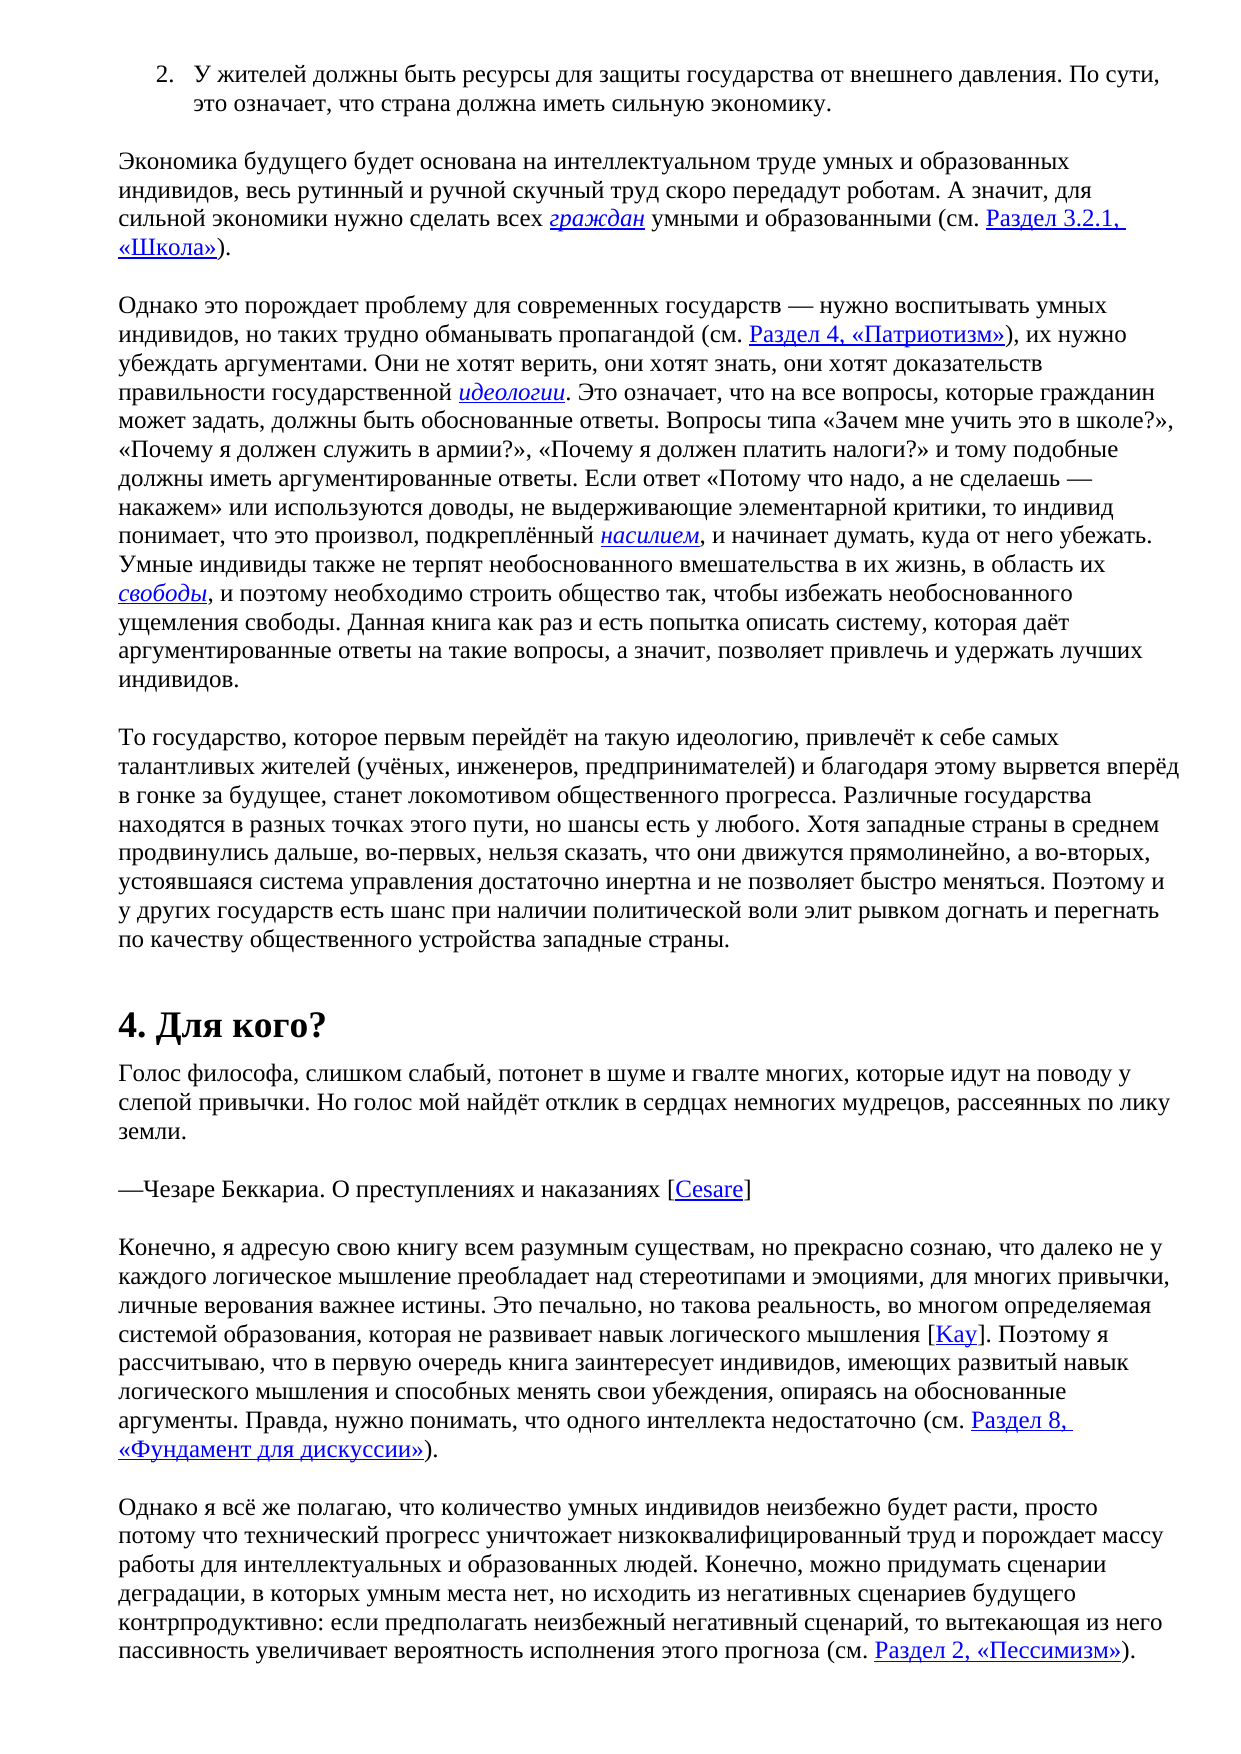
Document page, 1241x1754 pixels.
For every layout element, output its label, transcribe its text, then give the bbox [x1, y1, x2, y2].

text Экономика будущего будет основана на интеллектуальном труде умных и образованных индивидов, весь рутинный и ручной скучный труд скоро передадут роботам. А значит, для сильной экономики нужно сделать всех граждан умными и образованными (см. Раздел 3.2.1, «Школа»). [118, 146, 1181, 261]
subtitle 4. Для кого? [118, 1003, 1181, 1046]
text Конечно, я адресую свою книгу всем разумным существам, но прекрасно сознаю, что далеко не у каждого логическое мышление преобладает над стереотипами и эмоциями, для многих привычки, личные верования важнее истины. Это печально, но такова реальность, во многом определяемая системой образования, которая не развивает навык логического мышления [Kay]. Поэтому я рассчитываю, что в первую очередь книга заинтересует индивидов, имеющих развитый навык логического мышления и способных менять свои убеждения, опираясь на обоснованные аргументы. Правда, нужно понимать, что одного интеллекта недостаточно (см. Раздел 8, «Фундамент для дискуссии»). [118, 1232, 1181, 1462]
text —Чезаре Беккариа. О преступлениях и наказаниях [Cesare] [118, 1174, 1181, 1203]
text Голос философа, слишком слабый, потонет в шуме и гвалте многих, которые идут на поводу у слепой привычки. Но голос мой найдёт отклик в сердцах немногих мудрецов, рассеянных по лику земли. [118, 1058, 1181, 1145]
list У жителей должны быть ресурсы для защиты государства от внешнего давления. По сути, это означает, что страна должна иметь сильную экономику. [156, 59, 1181, 117]
text Однако это порождает проблему для современных государств — нужно воспитывать умных индивидов, но таких трудно обманывать пропагандой (см. Раздел 4, «Патриотизм»), их нужно убеждать аргументами. Они не хотят верить, они хотят знать, они хотят доказательств правильности государственной идеологии. Это означает, что на все вопросы, которые гражданин может задать, должны быть обоснованные ответы. Вопросы типа «Зачем мне учить это в школе?», «Почему я должен служить в армии?», «Почему я должен платить налоги?» и тому подобные должны иметь аргументированные ответы. Если ответ «Потому что надо, а не сделаешь — накажем» или используются доводы, не выдерживающие элементарной критики, то индивид понимает, что это произвол, подкреплённый насилием, и начинает думать, куда от него убежать. Умные индивиды также не терпят необоснованного вмешательства в их жизнь, в область их свободы, и поэтому необходимо строить общество так, чтобы избежать необоснованного ущемления свободы. Данная книга как раз и есть попытка описать систему, которая даёт аргументированные ответы на такие вопросы, а значит, позволяет привлечь и удержать лучших индивидов. [118, 291, 1181, 693]
text То государство, которое первым перейдёт на такую идеологию, привлечёт к себе самых талантливых жителей (учёных, инженеров, предпринимателей) и благодаря этому вырвется вперёд в гонке за будущее, станет локомотивом общественного прогресса. Различные государства находятся в разных точках этого пути, но шансы есть у любого. Хотя западные страны в среднем продвинулись дальше, во-первых, нельзя сказать, что они движутся прямолинейно, а во-вторых, устоявшаяся система управления достаточно инертна и не позволяет быстро меняться. Поэтому и у других государств есть шанс при наличии политической воли элит рывком догнать и перегнать по качеству общественного устройства западные страны. [118, 722, 1181, 952]
text Однако я всё же полагаю, что количество умных индивидов неизбежно будет расти, просто потому что технический прогресс уничтожает низкоквалифицированный труд и порождает массу работы для интеллектуальных и образованных людей. Конечно, можно придумать сценарии деградации, в которых умным места нет, но исходить из негативных сценариев будущего контрпродуктивно: если предполагать неизбежный негативный сценарий, то вытекающая из него пассивность увеличивает вероятность исполнения этого прогноза (см. Раздел 2, «Пессимизм»). [118, 1492, 1181, 1664]
